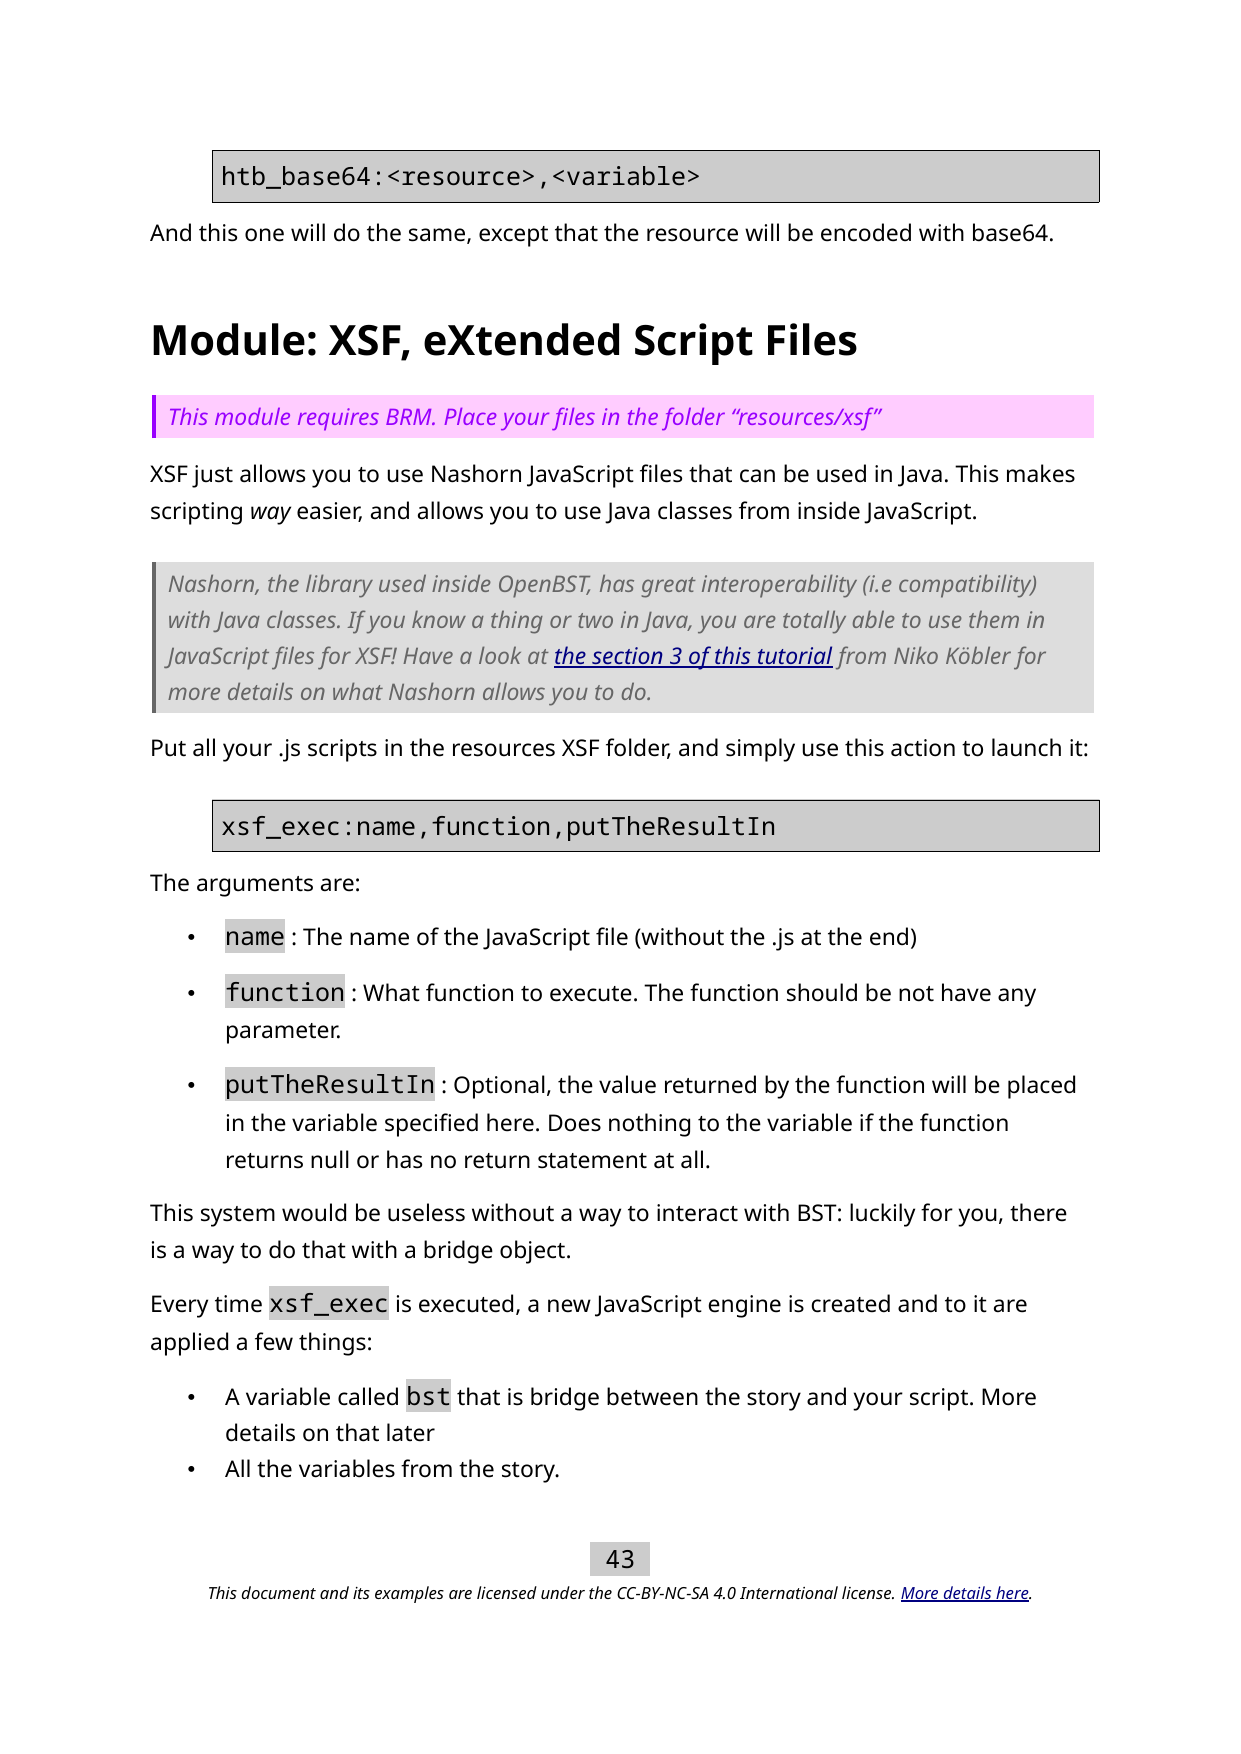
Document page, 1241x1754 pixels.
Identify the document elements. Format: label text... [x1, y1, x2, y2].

text This module requires BRM. Place your files in the folder “resources/xsf” [156, 395, 1090, 438]
text Put all your .js scripts in the resources XSF folder, and simply use this action to launch it: [150, 732, 1090, 764]
text And this one will do the same, except that the resource will be encoded with base64. [150, 217, 1090, 248]
list name : The name of the JavaScript file (without the .js at the end) [285, 919, 1090, 953]
text The arguments are: [150, 867, 1090, 898]
text Nashorn, the library used inside OpenBST, has great interoperability (i.e compatibility) with Java classes. If you know a thing or two in Java, you are totally able to use them in JavaScript files for XSF! Have a look at the section 3 of this tutorial from Niko Köbler for more details on what Nashorn allows you to do. [156, 562, 1090, 713]
list All the variables from the story. [187, 1453, 1090, 1484]
list putTheResultIn : Optional, the value returned by the function will be placed in the variable specified here. Does nothing to the variable if the function returns null or has no return statement at all. [187, 1067, 1090, 1176]
text htb_base64:<resource>,<variable> [213, 151, 1099, 202]
list function : What function to execute. The function should be not have any parameter. [187, 974, 1090, 1046]
subtitle Module: XSF, eXtended Script Files [150, 311, 1090, 368]
text xsf_exec:name,function,putTheResultIn [213, 801, 1099, 851]
text This system would be useless without a way to interact with BST: luckily for you, there is a way to do that with a bridge object. [150, 1196, 1090, 1265]
text Every time xsf_exec is executed, a new JavaScript engine is created and to it are applied a few things: [150, 1286, 1090, 1358]
text XSF just allows you to use Nashorn JavaScript files that can be used in Java. This makes scripting way easier, and allows you to use Java classes from inside JavaScript. [150, 458, 1090, 526]
list A variable called bst that is bridge between the story and your script. More details on that later [187, 1378, 1090, 1448]
